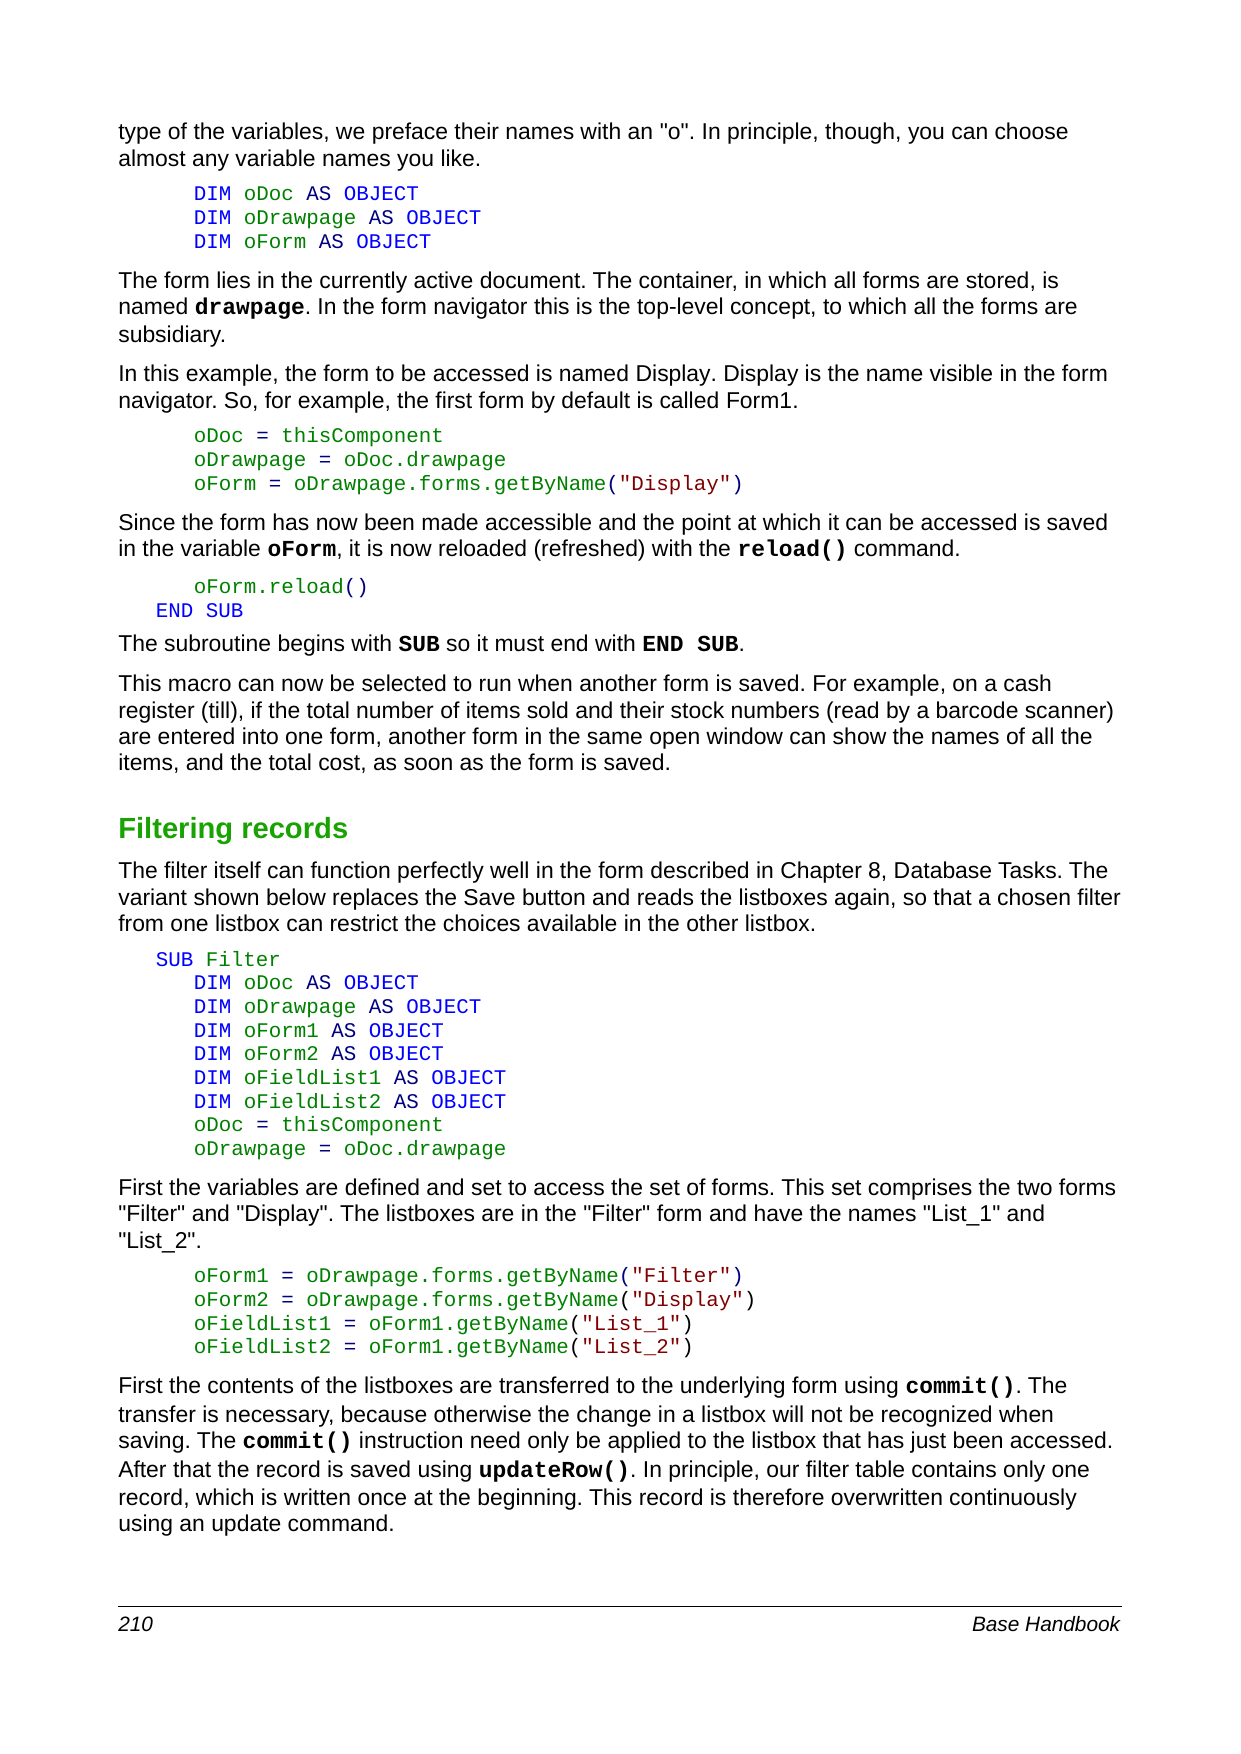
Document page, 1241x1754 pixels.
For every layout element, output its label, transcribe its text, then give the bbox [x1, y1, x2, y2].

text DIM oDrawpage AS OBJECT [156, 996, 1122, 1020]
text First the contents of the listboxes are transferred to the underlying form using commit(). The transfer is necessary, because otherwise the change in a listbox will not be recognized when saving. The commit() instruction need only be applied to the listbox that has just been accessed. After that the record is saved using updateRow(). In principle, our filter table contains only one record, which is written once at the beginning. This record is therefore overwritten continuously using an update command. [118, 1372, 1122, 1537]
text SUB Filter [156, 949, 1122, 972]
text First the variables are defined and set to access the set of forms. This set comprises the two forms "Filter" and "Display". The listboxes are in the "Filter" form and have the names "List_1" and "List_2". [118, 1174, 1122, 1253]
text Since the form has now been made accessible and the point at which it can be accessed is saved in the variable oForm, it is now reloaded (refreshed) with the reload() command. [118, 509, 1122, 563]
text This macro can now be selected to run when another form is saved. For example, on a cash register (till), if the total number of items sold and their stock numbers (read by a barcode scanner) are entered into one form, another form in the same open window can show the names of all the items, and the total cost, as soon as the form is saved. [118, 670, 1122, 776]
text DIM oFieldList1 AS OBJECT [156, 1067, 1122, 1091]
text The filter itself can function perfectly well in the form described in Chapter 8, Database Tasks. The variant shown below replaces the Save button and reads the listboxes again, so that a chosen filter from one listbox can restrict the choices available in the other listbox. [118, 857, 1122, 936]
text The form lies in the currently active document. The container, in which all forms are stored, is named drawpage. In the form navigator this is the top-level concept, to which all the forms are subsidiary. [118, 267, 1122, 348]
text oFieldList2 = oForm1.getByName("List_2") [156, 1336, 1122, 1360]
text DIM oDrawpage AS OBJECT [156, 207, 1122, 231]
text DIM oDoc AS OBJECT [156, 183, 1122, 207]
text DIM oForm1 AS OBJECT [156, 1020, 1122, 1043]
text The subroutine begins with SUB so it must end with END SUB. [118, 629, 1122, 658]
text In this example, the form to be accessed is named Display. Display is the name visible in the form navigator. So, for example, the first form by default is called Form1. [118, 360, 1122, 413]
text oDrawpage = oDoc.drawpage [156, 1138, 1122, 1162]
text oDoc = thisComponent [156, 1114, 1122, 1138]
text oForm.reload() [156, 576, 1122, 599]
subtitle Filtering records [118, 811, 1122, 845]
text DIM oFieldList2 AS OBJECT [156, 1091, 1122, 1114]
text DIM oForm AS OBJECT [156, 231, 1122, 254]
text DIM oDoc AS OBJECT [156, 972, 1122, 996]
text oDrawpage = oDoc.drawpage [156, 449, 1122, 473]
text END SUB [156, 599, 1122, 623]
text oFieldList1 = oForm1.getByName("List_1") [156, 1313, 1122, 1336]
text oDoc = thisComponent [156, 425, 1122, 449]
text oForm1 = oDrawpage.forms.getByName("Filter") [156, 1266, 1122, 1289]
text DIM oForm2 AS OBJECT [156, 1043, 1122, 1067]
text oForm2 = oDrawpage.forms.getByName("Display") [156, 1289, 1122, 1313]
text type of the variables, we preface their names with an "o". In principle, though, you can choose almost any variable names you like. [118, 118, 1122, 171]
text oForm = oDrawpage.forms.getByName("Display") [156, 473, 1122, 496]
